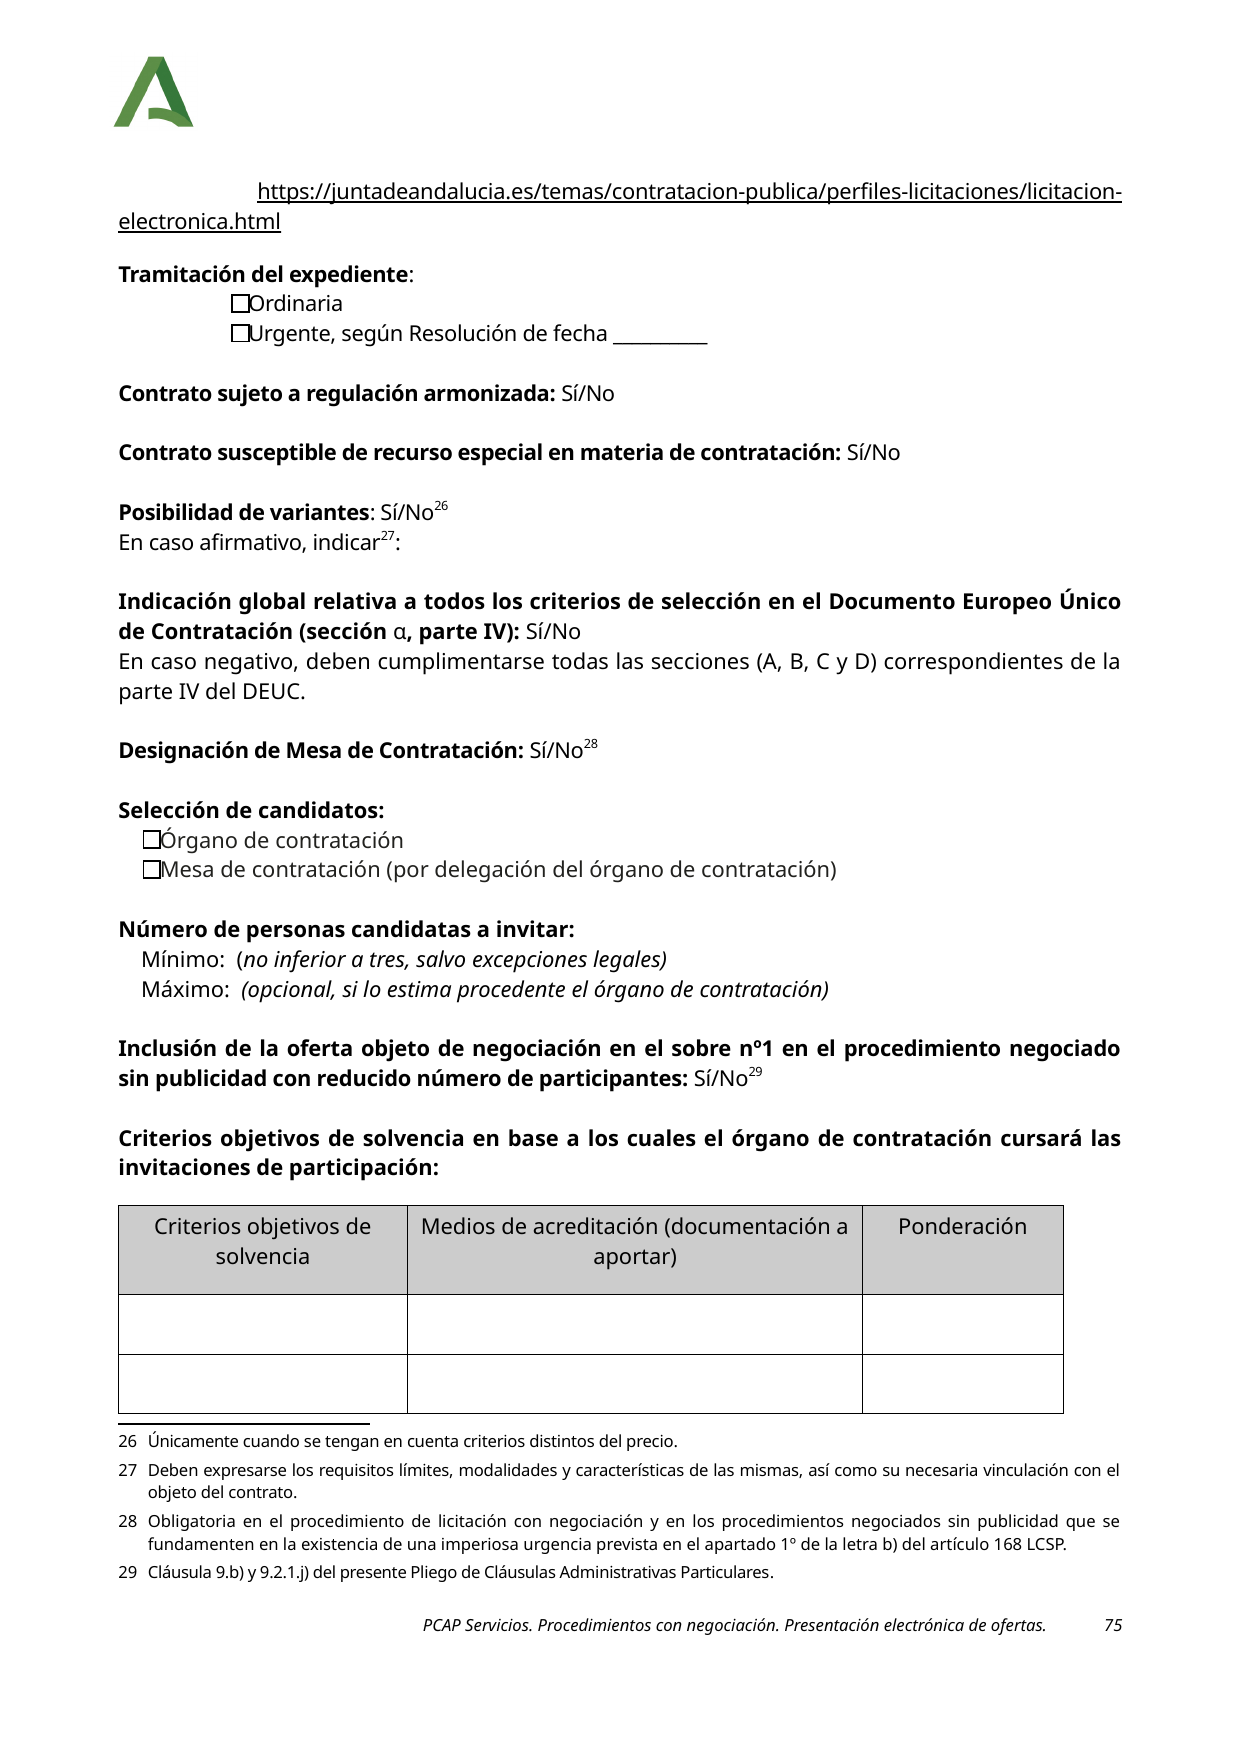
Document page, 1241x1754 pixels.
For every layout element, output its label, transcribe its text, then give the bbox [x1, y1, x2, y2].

text Indicación global relativa a todos los criterios de selección en el Documento Europeo Único de Contratación (sección α, parte IV): Sí/No [118, 586, 1122, 646]
text Selección de candidatos: [118, 795, 1122, 825]
text Obligatoria en el procedimiento de licitación con negociación y en los procedimientos negociados sin publicidad que se fundamenten en la existencia de una imperiosa urgencia prevista en el apartado 1º de la letra b) del artículo 168 LCSP. [118, 1509, 1122, 1555]
text Deben expresarse los requisitos límites, modalidades y características de las mismas, así como su necesaria vinculación con el objeto del contrato. [118, 1458, 1122, 1504]
table_cell [863, 1295, 1063, 1354]
text Número de personas candidatas a invitar: [118, 914, 1122, 944]
text Ordinaria [118, 288, 1122, 318]
table_cell [408, 1295, 862, 1354]
text Mínimo: (no inferior a tres, salvo excepciones legales) [118, 944, 1116, 974]
table_header Criterios objetivos de solvencia [119, 1206, 407, 1294]
text Contrato sujeto a regulación armonizada: Sí/No [118, 378, 1122, 408]
table_header Medios de acreditación (documentación a aportar) [408, 1206, 862, 1294]
text Máximo: (opcional, si lo estima procedente el órgano de contratación) [118, 974, 1116, 1003]
text Inclusión de la oferta objeto de negociación en el sobre nº1 en el procedimiento negociado sin publicidad con reducido número de participantes: Sí/No [118, 1033, 1122, 1093]
table_cell [863, 1355, 1063, 1413]
text En caso afirmativo, indicar: [118, 527, 1122, 557]
text En caso negativo, deben cumplimentarse todas las secciones (A, B, C y D) correspondientes de la parte IV del DEUC. [118, 646, 1122, 706]
text Únicamente cuando se tengan en cuenta criterios distintos del precio. [118, 1429, 1122, 1452]
table_cell [119, 1355, 407, 1413]
table_header Ponderación [863, 1206, 1063, 1294]
text Posibilidad de variantes: Sí/No [118, 497, 1122, 527]
text https://juntadeandalucia.es/temas/contratacion-publica/perfiles-licitaciones/licitacion-electronica.html [118, 176, 1122, 236]
text Mesa de contratación (por delegación del órgano de contratación) [142, 854, 1122, 884]
picture [109, 52, 198, 131]
table_cell [408, 1355, 862, 1413]
text Designación de Mesa de Contratación: Sí/No [118, 735, 1122, 765]
text Cláusula 9.b) y 9.2.1.j) del presente Pliego de Cláusulas Administrativas Particulares. [118, 1561, 1122, 1584]
text Tramitación del expediente: [118, 259, 1122, 288]
text Contrato susceptible de recurso especial en materia de contratación: Sí/No [118, 437, 1122, 467]
text Urgente, según Resolución de fecha __________ [118, 318, 1122, 348]
text Órgano de contratación [142, 825, 1122, 854]
table_cell [119, 1295, 407, 1354]
text Criterios objetivos de solvencia en base a los cuales el órgano de contratación cursará las invitaciones de participación: [118, 1123, 1122, 1182]
